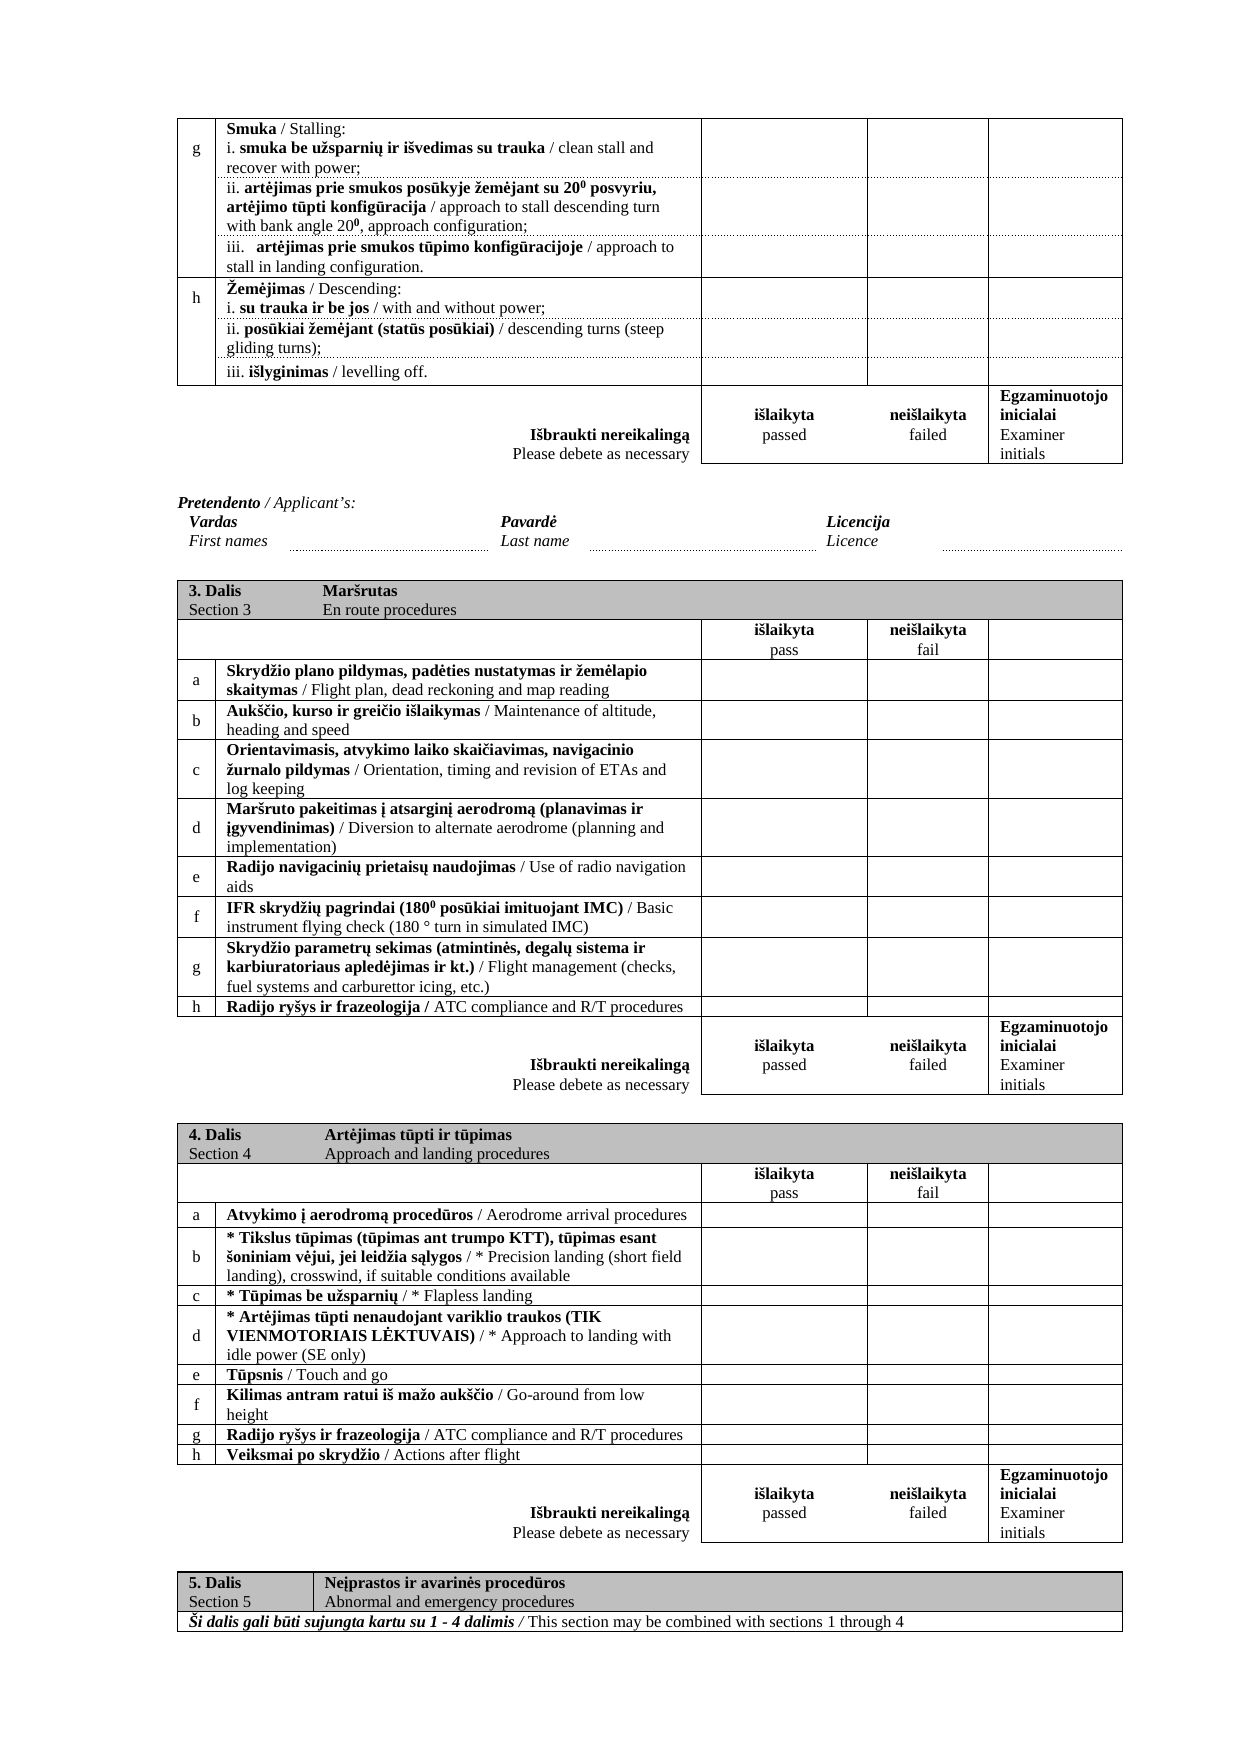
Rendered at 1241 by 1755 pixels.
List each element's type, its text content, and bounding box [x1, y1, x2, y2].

table_cell Radijo ryšys ir frazeologija / ATC compliance and R/T procedures [216, 1425, 701, 1444]
table_cell [868, 1286, 988, 1305]
table_cell ii. artėjimas prie smukos posūkyje žemėjant su 200 posvyriu, artėjimo tūpti konfigūracija / approach to stall descending turn with bank angle 200, approach configuration; [216, 177, 701, 235]
table_cell išlaikyta pass [702, 620, 867, 658]
table_cell [989, 278, 1122, 318]
table_cell g [178, 1425, 215, 1444]
table_cell [702, 857, 867, 896]
table_header [590, 512, 815, 550]
table_cell iii. artėjimas prie smukos tūpimo konfigūracijoje / approach to stall in landing configuration. [216, 235, 701, 277]
table_cell d [178, 799, 215, 856]
table_cell [989, 1445, 1122, 1464]
table_cell Ši dalis gali būti sujungta kartu su 1 - 4 dalimis / This section may be combined with sections 1 through 4 [178, 1612, 1122, 1631]
table_cell neišlaikyta fail [868, 1164, 988, 1202]
table_cell [868, 318, 988, 357]
table_cell [702, 318, 867, 357]
table_cell išlaikyta pass [702, 1164, 867, 1202]
table_cell išlaikyta passed [702, 1017, 867, 1093]
table_cell [702, 1425, 867, 1444]
table_header Maršrutas En route procedures [301, 581, 1122, 619]
table_cell [868, 1385, 988, 1423]
table_cell [989, 1306, 1122, 1364]
table_cell [178, 620, 215, 658]
table_cell [989, 1203, 1122, 1227]
table_cell neišlaikyta failed [868, 1465, 988, 1542]
table_cell d [178, 1306, 215, 1364]
table_cell išlaikyta passed [702, 1465, 867, 1542]
table_cell [989, 997, 1122, 1016]
table_cell [868, 1365, 988, 1384]
table_cell c [178, 1286, 215, 1305]
table_cell Skrydžio plano pildymas, padėties nustatymas ir žemėlapio skaitymas / Flight plan, dead reckoning and map reading [216, 660, 701, 700]
table_cell [702, 1228, 867, 1285]
table_cell IFR skrydžių pagrindai (1800 posūkiai imituojant IMC) / Basic instrument flying check (180 ° turn in simulated IMC) [216, 897, 701, 937]
table_header [290, 512, 489, 550]
table_cell [868, 857, 988, 896]
table_cell [868, 119, 988, 177]
table_cell Maršruto pakeitimas į atsarginį aerodromą (planavimas ir įgyvendinimas) / Diversion to alternate aerodrome (planning and implementation) [216, 799, 701, 856]
table_cell Egzaminuotojo inicialai Examiner initials [989, 1017, 1122, 1093]
table_cell [868, 1306, 988, 1364]
table_cell [868, 235, 988, 277]
table_cell Veiksmai po skrydžio / Actions after flight [216, 1445, 701, 1464]
table_cell b [178, 1228, 215, 1285]
table_cell [178, 177, 215, 235]
table_cell Radijo ryšys ir frazeologija / ATC compliance and R/T procedures [216, 997, 701, 1016]
table_cell Išbraukti nereikalingą Please debete as necessary [177, 1017, 701, 1093]
text Pretendento / Applicant’s: [177, 492, 1122, 512]
table_cell [989, 1228, 1122, 1285]
table_cell [702, 177, 867, 235]
table_cell [868, 897, 988, 937]
table_cell iii. išlyginimas / levelling off. [216, 357, 701, 385]
table_cell [989, 660, 1122, 700]
table_cell b [178, 701, 215, 739]
table_cell [215, 1164, 701, 1202]
table_cell [702, 740, 867, 798]
table_cell [989, 897, 1122, 937]
table_cell Egzaminuotojo inicialai Examiner initials [989, 1465, 1122, 1542]
table_cell neišlaikyta failed [868, 386, 988, 463]
table_cell [868, 799, 988, 856]
table_cell Skrydžio parametrų sekimas (atmintinės, degalų sistema ir karbiuratoriaus apledėjimas ir kt.) / Flight management (checks, fuel systems and carburettor icing, etc.) [216, 938, 701, 996]
table_cell [702, 1203, 867, 1227]
table_cell [868, 1445, 988, 1464]
table_cell [868, 701, 988, 739]
table_cell [178, 235, 215, 277]
table_cell [868, 740, 988, 798]
table_cell [989, 1365, 1122, 1384]
table_header [943, 512, 1122, 550]
table_cell [868, 278, 988, 318]
table_cell [989, 1425, 1122, 1444]
table_cell g [178, 119, 215, 177]
table_cell [702, 938, 867, 996]
table_cell g [178, 938, 215, 996]
table_cell * Artėjimas tūpti nenaudojant variklio traukos (TIK VIENMOTORIAIS LĖKTUVAIS) / * Approach to landing with idle power (SE only) [216, 1306, 701, 1364]
table_cell [868, 1203, 988, 1227]
table_cell išlaikyta passed [702, 386, 867, 463]
table_cell neišlaikyta failed [868, 1017, 988, 1093]
table_cell e [178, 857, 215, 896]
table_cell [989, 857, 1122, 896]
table_cell [989, 938, 1122, 996]
table_cell [178, 318, 215, 357]
table_cell Radijo navigacinių prietaisų naudojimas / Use of radio navigation aids [216, 857, 701, 896]
table_cell Tūpsnis / Touch and go [216, 1365, 701, 1384]
table_cell [702, 1385, 867, 1423]
table_cell [178, 357, 215, 385]
table_cell Kilimas antram ratui iš mažo aukščio / Go-around from low height [216, 1385, 701, 1423]
table_header 4. Dalis Section 4 [178, 1124, 313, 1163]
table_cell Aukščio, kurso ir greičio išlaikymas / Maintenance of altitude, heading and speed [216, 701, 701, 739]
table_header Licencija Licence [815, 512, 942, 550]
table_cell Žemėjimas / Descending: i. su trauka ir be jos / with and without power; [216, 278, 701, 318]
table_cell [178, 1164, 215, 1202]
table_cell [989, 1286, 1122, 1305]
table_header Artėjimas tūpti ir tūpimas Approach and landing procedures [313, 1124, 1122, 1163]
table_cell [868, 177, 988, 235]
table_header 3. Dalis Section 3 [178, 581, 301, 619]
table_cell [868, 938, 988, 996]
table_cell [215, 620, 701, 658]
table_cell [702, 997, 867, 1016]
table_cell [989, 177, 1122, 235]
table_cell [989, 740, 1122, 798]
table_cell [868, 660, 988, 700]
table_cell Atvykimo į aerodromą procedūros / Aerodrome arrival procedures [216, 1203, 701, 1227]
table_cell [702, 1286, 867, 1305]
table_cell [868, 1425, 988, 1444]
table_cell e [178, 1365, 215, 1384]
table_cell [702, 660, 867, 700]
table_cell c [178, 740, 215, 798]
table_cell [989, 1164, 1122, 1202]
table_cell [702, 235, 867, 277]
table_cell [702, 897, 867, 937]
table_cell * Tūpimas be užsparnių / * Flapless landing [216, 1286, 701, 1305]
table_cell [702, 799, 867, 856]
table_header Neįprastos ir avarinės procedūros Abnormal and emergency procedures [314, 1573, 1122, 1611]
table_cell [702, 1306, 867, 1364]
table_cell Išbraukti nereikalingą Please debete as necessary [177, 386, 701, 463]
table_cell [989, 119, 1122, 177]
table_cell Orientavimasis, atvykimo laiko skaičiavimas, navigacinio žurnalo pildymas / Orientation, timing and revision of ETAs and log keeping [216, 740, 701, 798]
table_cell Smuka / Stalling: i. smuka be užsparnių ir išvedimas su trauka / clean stall and recover with power; [216, 119, 701, 177]
table_header Pavardė Last name [489, 512, 590, 550]
table_cell Išbraukti nereikalingą Please debete as necessary [177, 1465, 701, 1542]
table_header Vardas First names [177, 512, 290, 550]
table_cell [868, 1228, 988, 1285]
table_cell [868, 357, 988, 385]
table_cell ii. posūkiai žemėjant (statūs posūkiai) / descending turns (steep gliding turns); [216, 318, 701, 357]
table_cell [702, 357, 867, 385]
table_cell [989, 620, 1122, 658]
table_cell h [178, 278, 215, 318]
table_cell a [178, 660, 215, 700]
table_cell [702, 701, 867, 739]
table_cell [989, 318, 1122, 357]
table_cell * Tikslus tūpimas (tūpimas ant trumpo KTT), tūpimas esant šoniniam vėjui, jei leidžia sąlygos / * Precision landing (short field landing), crosswind, if suitable conditions available [216, 1228, 701, 1285]
table_cell [989, 701, 1122, 739]
table_cell [989, 357, 1122, 385]
table_cell h [178, 997, 215, 1016]
table_cell [989, 1385, 1122, 1423]
table_cell [702, 1445, 867, 1464]
table_cell [989, 235, 1122, 277]
table_cell [989, 799, 1122, 856]
table_cell [702, 119, 867, 177]
table_cell [868, 997, 988, 1016]
table_cell Egzaminuotojo inicialai Examiner initials [989, 386, 1122, 463]
table_header 5. Dalis Section 5 [178, 1573, 313, 1611]
table_cell [702, 1365, 867, 1384]
table_cell a [178, 1203, 215, 1227]
table_cell [702, 278, 867, 318]
table_cell h [178, 1445, 215, 1464]
table_cell f [178, 1385, 215, 1423]
table_cell f [178, 897, 215, 937]
table_cell neišlaikyta fail [868, 620, 988, 658]
